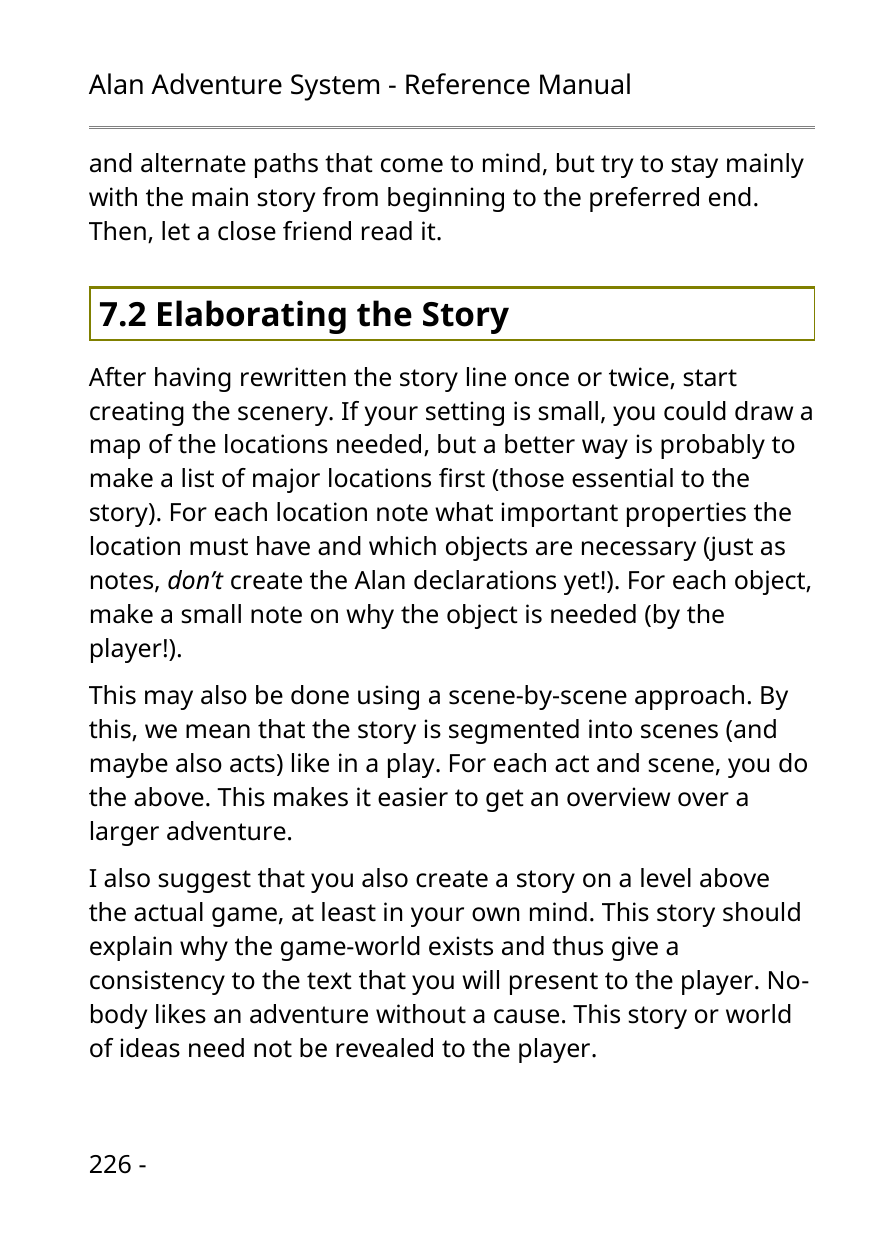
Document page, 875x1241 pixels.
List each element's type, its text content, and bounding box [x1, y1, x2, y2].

text This may also be done using a scene-by-scene approach. By this, we mean that the story is segmented into scenes (and maybe also acts) like in a play. For each act and scene, you do the above. This makes it easier to get an overview over a larger adventure. [88, 678, 815, 848]
text and alternate paths that come to mind, but try to stay mainly with the main story from beginning to the preferred end. Then, let a close friend read it. [88, 146, 815, 247]
text After having rewritten the story line once or twice, start creating the scenery. If your setting is small, you could draw a map of the locations needed, but a better way is probably to make a list of major locations first (those essential to the story). For each location note what important properties the location must have and which objects are necessary (just as notes, don’t create the Alan declarations yet!). For each object, make a small note on why the object is needed (by the player!). [88, 359, 815, 665]
subtitle Elaborating the Story [91, 289, 814, 339]
text I also suggest that you also create a story on a level above the actual game, at least in your own mind. This story should explain why the game-world exists and thus give a consistency to the text that you will present to the player. No­body likes an adventure without a cause. This story or world of ideas need not be revealed to the player. [88, 861, 815, 1064]
